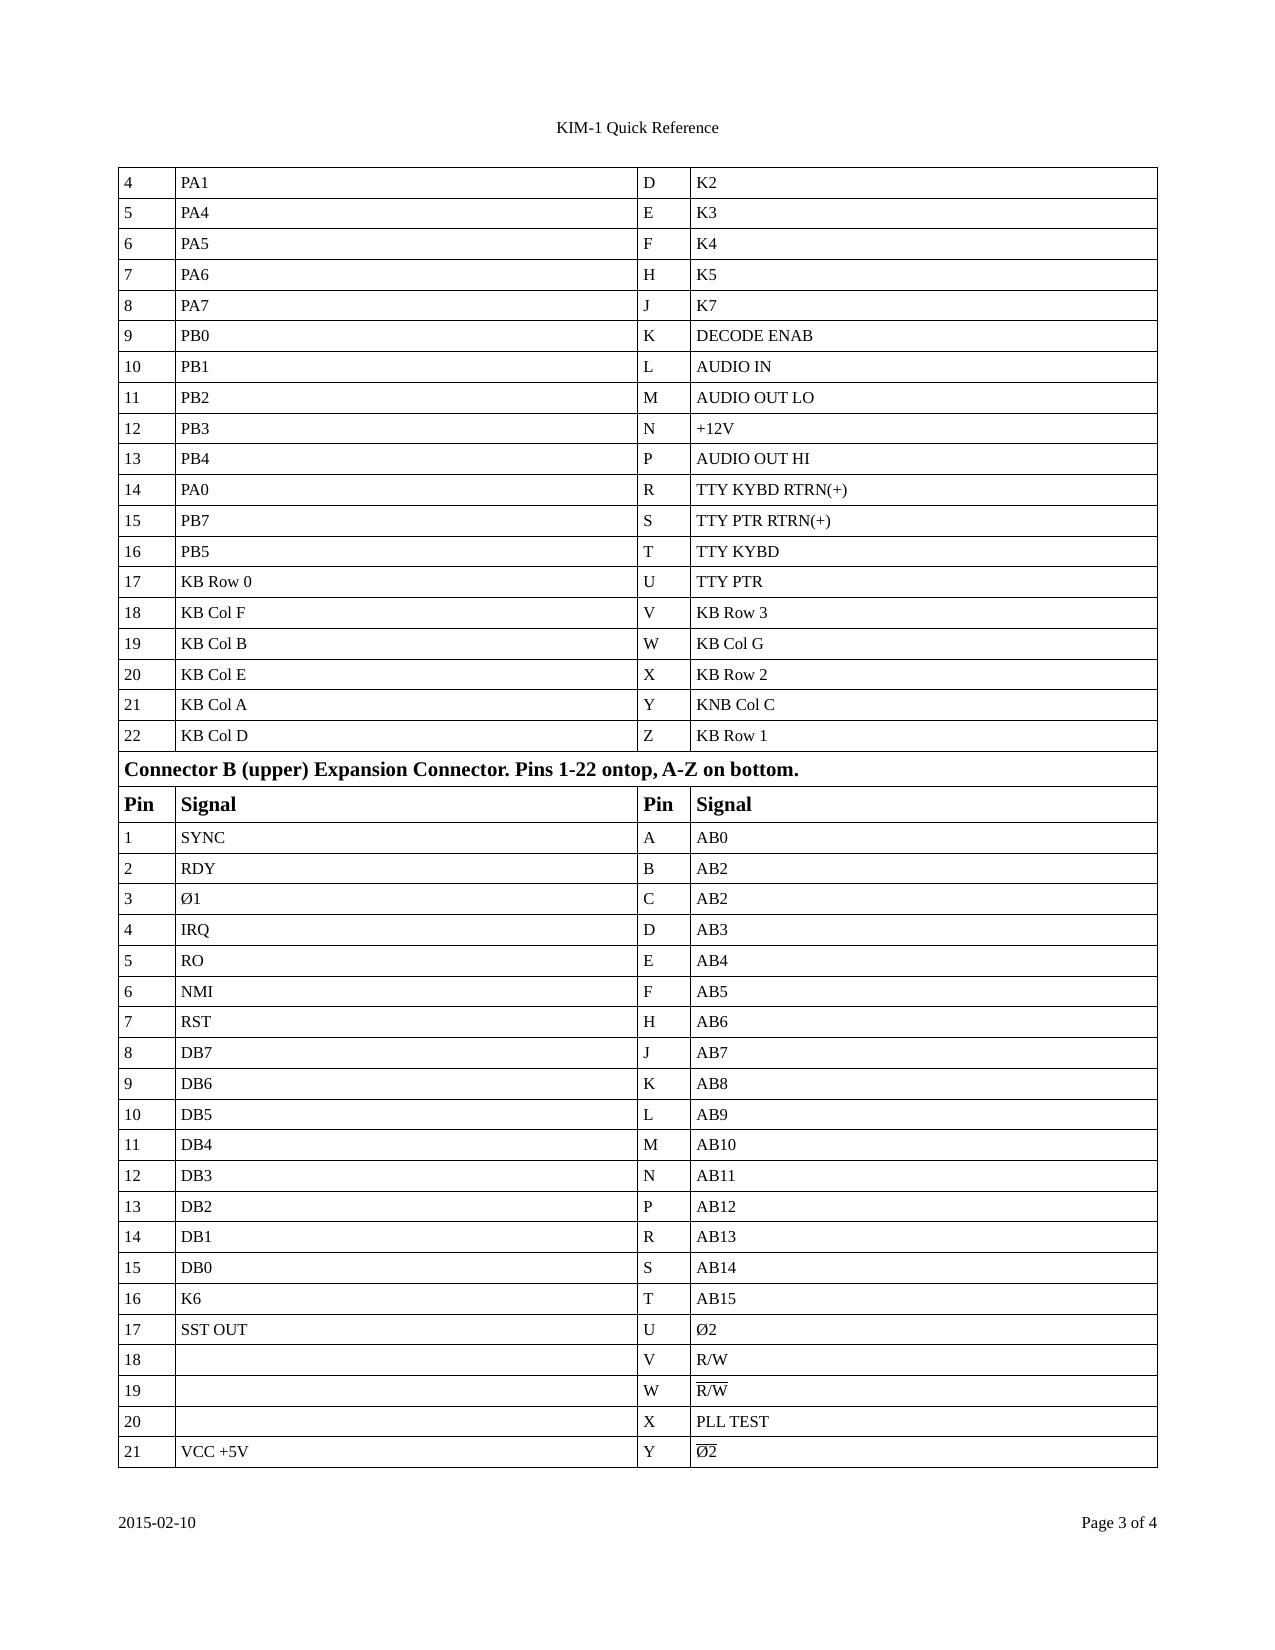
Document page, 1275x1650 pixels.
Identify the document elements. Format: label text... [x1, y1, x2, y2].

table_cell AB13 [691, 1222, 1157, 1252]
table_cell 7 [119, 260, 175, 290]
table_cell X [638, 1407, 690, 1436]
table_cell Pin [638, 787, 690, 822]
table_cell KB Row 1 [691, 721, 1157, 751]
table_cell D [638, 915, 690, 945]
table_cell PA0 [176, 475, 637, 505]
table_cell PA5 [176, 229, 637, 259]
table_cell 21 [119, 690, 175, 720]
table_cell 13 [119, 1192, 175, 1221]
table_cell TTY PTR RTRN(+) [691, 506, 1157, 536]
table_cell TTY KYBD RTRN(+) [691, 475, 1157, 505]
table_cell KB Col B [176, 629, 637, 658]
table_cell P [638, 1192, 690, 1221]
table_cell DB7 [176, 1038, 637, 1068]
table_cell KB Col A [176, 690, 637, 720]
table_cell N [638, 414, 690, 443]
table_cell K3 [691, 199, 1157, 228]
table_cell S [638, 506, 690, 536]
table_cell AB8 [691, 1069, 1157, 1098]
table_cell AB7 [691, 1038, 1157, 1068]
table_cell R/W [691, 1345, 1157, 1375]
table_cell TTY KYBD [691, 537, 1157, 566]
table_cell Signal [691, 787, 1157, 822]
table_cell KB Row 3 [691, 598, 1157, 628]
table_cell P [638, 444, 690, 474]
table_cell S [638, 1253, 690, 1283]
table_cell 15 [119, 506, 175, 536]
table_cell 20 [119, 1407, 175, 1436]
table_cell DB1 [176, 1222, 637, 1252]
table_cell K [638, 1069, 690, 1098]
table_cell E [638, 946, 690, 976]
table_cell RST [176, 1007, 637, 1037]
table_cell KNB Col C [691, 690, 1157, 720]
table_cell 8 [119, 1038, 175, 1068]
table_cell AB3 [691, 915, 1157, 945]
table_cell SST OUT [176, 1315, 637, 1344]
table_cell KB Row 2 [691, 660, 1157, 689]
table_cell PLL TEST [691, 1407, 1157, 1436]
table_cell AB0 [691, 823, 1157, 853]
table_cell IRQ [176, 915, 637, 945]
table_cell B [638, 854, 690, 883]
table_cell 18 [119, 1345, 175, 1375]
table_cell W [638, 629, 690, 658]
table_cell M [638, 383, 690, 413]
table_cell AB14 [691, 1253, 1157, 1283]
table_cell PB0 [176, 321, 637, 351]
table_cell KB Col G [691, 629, 1157, 658]
table_cell PA7 [176, 291, 637, 320]
table_cell AUDIO OUT LO [691, 383, 1157, 413]
table_cell 14 [119, 475, 175, 505]
table_cell 4 [119, 168, 175, 197]
table_cell PA6 [176, 260, 637, 290]
table_cell AB6 [691, 1007, 1157, 1037]
table_cell 18 [119, 598, 175, 628]
table_cell Ø2 [691, 1437, 1157, 1467]
table_cell K [638, 321, 690, 351]
table_cell C [638, 884, 690, 914]
table_cell A [638, 823, 690, 853]
table_cell AB2 [691, 854, 1157, 883]
table_cell N [638, 1161, 690, 1191]
table_cell PB3 [176, 414, 637, 443]
table_cell Z [638, 721, 690, 751]
table_cell L [638, 352, 690, 382]
table_cell AB12 [691, 1192, 1157, 1221]
table_cell 12 [119, 414, 175, 443]
table_cell D [638, 168, 690, 197]
table_cell V [638, 1345, 690, 1375]
table_cell 9 [119, 321, 175, 351]
table_cell H [638, 1007, 690, 1037]
table_cell RO [176, 946, 637, 976]
table_cell PB1 [176, 352, 637, 382]
table_cell AUDIO IN [691, 352, 1157, 382]
table_cell 21 [119, 1437, 175, 1467]
table_cell KB Col E [176, 660, 637, 689]
table_cell KB Row 0 [176, 567, 637, 597]
table_cell KB Col F [176, 598, 637, 628]
table_cell AB15 [691, 1284, 1157, 1313]
table_cell 4 [119, 915, 175, 945]
table_cell 1 [119, 823, 175, 853]
table_cell SYNC [176, 823, 637, 853]
table_cell 22 [119, 721, 175, 751]
table_cell 10 [119, 352, 175, 382]
table_cell K7 [691, 291, 1157, 320]
table_cell 19 [119, 629, 175, 658]
table_cell DB2 [176, 1192, 637, 1221]
table_cell +12V [691, 414, 1157, 443]
table_cell R [638, 1222, 690, 1252]
table_cell Connector B (upper) Expansion Connector. Pins 1-22 ontop, A-Z on bottom. [119, 752, 1157, 786]
table_cell 3 [119, 884, 175, 914]
table_cell Ø1 [176, 884, 637, 914]
table_cell U [638, 1315, 690, 1344]
table_cell 19 [119, 1376, 175, 1406]
table_cell K2 [691, 168, 1157, 197]
table_cell V [638, 598, 690, 628]
table_cell Ø2 [691, 1315, 1157, 1344]
table_cell Signal [176, 787, 637, 822]
table_cell 5 [119, 199, 175, 228]
table_cell 13 [119, 444, 175, 474]
table_cell DECODE ENAB [691, 321, 1157, 351]
table_cell TTY PTR [691, 567, 1157, 597]
table_cell 15 [119, 1253, 175, 1283]
table_cell K5 [691, 260, 1157, 290]
table_cell Pin [119, 787, 175, 822]
table_cell F [638, 229, 690, 259]
table_cell PB2 [176, 383, 637, 413]
table_cell 11 [119, 1130, 175, 1160]
table_cell 6 [119, 977, 175, 1006]
table_cell J [638, 291, 690, 320]
table_cell PB5 [176, 537, 637, 566]
table_cell 9 [119, 1069, 175, 1098]
table_cell 16 [119, 1284, 175, 1313]
table_cell F [638, 977, 690, 1006]
table_cell 10 [119, 1100, 175, 1129]
table_cell M [638, 1130, 690, 1160]
table_cell DB5 [176, 1100, 637, 1129]
table_cell L [638, 1100, 690, 1129]
table_cell DB4 [176, 1130, 637, 1160]
table_cell 12 [119, 1161, 175, 1191]
table_cell T [638, 537, 690, 566]
table_cell U [638, 567, 690, 597]
table_cell AUDIO OUT HI [691, 444, 1157, 474]
table_cell Y [638, 1437, 690, 1467]
table_cell X [638, 660, 690, 689]
table_cell PA4 [176, 199, 637, 228]
table_cell 2 [119, 854, 175, 883]
table_cell K4 [691, 229, 1157, 259]
table_cell PA1 [176, 168, 637, 197]
table_cell 17 [119, 1315, 175, 1344]
table_cell KB Col D [176, 721, 637, 751]
table_cell AB9 [691, 1100, 1157, 1129]
table_cell 5 [119, 946, 175, 976]
table_cell T [638, 1284, 690, 1313]
table_cell J [638, 1038, 690, 1068]
table_cell DB3 [176, 1161, 637, 1191]
table_cell AB11 [691, 1161, 1157, 1191]
table_cell DB6 [176, 1069, 637, 1098]
table_cell 8 [119, 291, 175, 320]
table_cell DB0 [176, 1253, 637, 1283]
table_cell W [638, 1376, 690, 1406]
table_cell [176, 1345, 637, 1375]
table_cell 16 [119, 537, 175, 566]
table_cell NMI [176, 977, 637, 1006]
table_cell R/W [691, 1376, 1157, 1406]
table_cell E [638, 199, 690, 228]
table_cell AB2 [691, 884, 1157, 914]
table_cell Y [638, 690, 690, 720]
table_cell H [638, 260, 690, 290]
table_cell 17 [119, 567, 175, 597]
table_cell [176, 1407, 637, 1436]
table_cell AB5 [691, 977, 1157, 1006]
table_cell R [638, 475, 690, 505]
table_cell PB4 [176, 444, 637, 474]
table_cell K6 [176, 1284, 637, 1313]
table_cell VCC +5V [176, 1437, 637, 1467]
table_cell 14 [119, 1222, 175, 1252]
table_cell 20 [119, 660, 175, 689]
table_cell 11 [119, 383, 175, 413]
table_cell AB4 [691, 946, 1157, 976]
table_cell AB10 [691, 1130, 1157, 1160]
table_cell PB7 [176, 506, 637, 536]
table_cell 6 [119, 229, 175, 259]
table_cell [176, 1376, 637, 1406]
table_cell RDY [176, 854, 637, 883]
table_cell 7 [119, 1007, 175, 1037]
